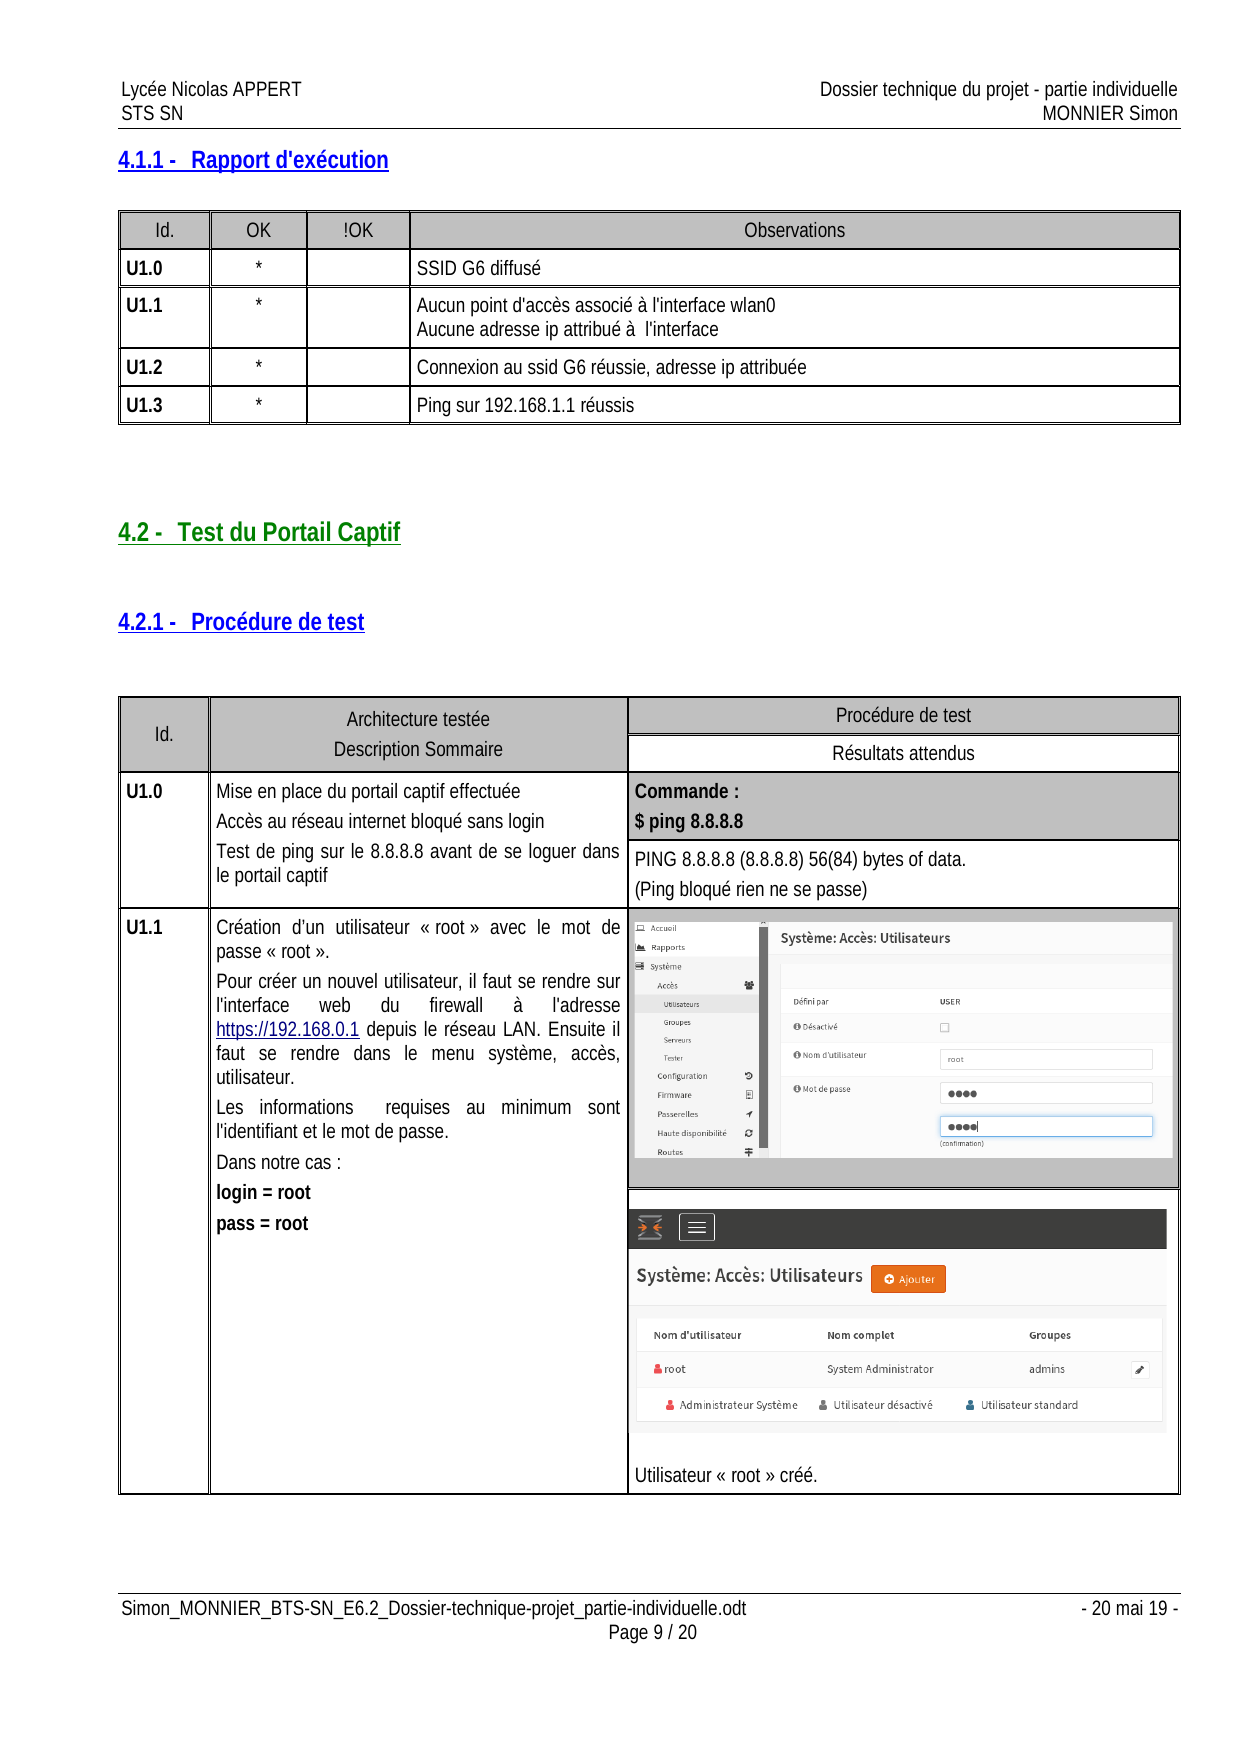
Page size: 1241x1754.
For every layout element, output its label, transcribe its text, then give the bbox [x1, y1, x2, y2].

table_cell * [212, 250, 306, 285]
table_cell [629, 1190, 1178, 1209]
picture [628, 1209, 1167, 1433]
table_cell Création d’un utilisateur « root » avec le mot de passe « root ». Pour créer un nouvel utilisateur, il faut se rendre sur l'interface web du firewall à l'adresse https://192.168.0.1 depuis le réseau LAN. Ensuite il faut se rendre dans le menu système, accès, utilisateur. Les informations requises au minimum sont l'identifiant et le mot de passe. Dans notre cas : login = root pass = root [211, 909, 627, 1493]
table_header [629, 909, 1178, 1157]
table_cell SSID G6 diffusé [411, 250, 1179, 285]
table_cell Résultats attendus [629, 736, 1178, 771]
subtitle Test du Portail Captif [118, 516, 1181, 547]
table_header Commande : $ ping 8.8.8.8 [629, 773, 1178, 839]
table_cell Connexion au ssid G6 réussie, adresse ip attribuée [411, 349, 1179, 385]
table_cell U1.3 [121, 387, 209, 422]
table_cell * [212, 387, 306, 422]
table_cell U1.1 [121, 909, 208, 1493]
table_cell U1.0 [121, 250, 209, 285]
picture [634, 922, 1173, 1158]
table_cell [308, 387, 409, 422]
table_cell U1.0 [121, 773, 208, 907]
table_header Observations [411, 213, 1179, 248]
table_header Id. [121, 698, 208, 771]
table_cell * [212, 349, 306, 385]
table_header !OK [308, 213, 409, 248]
table_header [629, 1158, 1178, 1187]
table_header OK [212, 213, 306, 248]
table_cell Ping sur 192.168.1.1 réussis [411, 387, 1179, 422]
table_cell [308, 349, 409, 385]
table_cell [1167, 1210, 1178, 1432]
subtitle Procédure de test [118, 607, 1181, 636]
table_cell U1.2 [121, 349, 209, 385]
table_header Procédure de test [629, 698, 1178, 733]
table_cell Utilisateur « root » créé. [629, 1433, 1178, 1493]
table_cell Mise en place du portail captif effectuée Accès au réseau internet bloqué sans login Test de ping sur le 8.8.8.8 avant de se loguer dans le portail captif [211, 773, 627, 907]
table_cell [308, 250, 409, 285]
table_header Architecture testée Description Sommaire [211, 698, 627, 771]
table_cell [308, 288, 409, 347]
table_cell * [212, 288, 306, 347]
table_cell Aucun point d'accès associé à l'interface wlan0 Aucune adresse ip attribué à l'interface [411, 288, 1179, 347]
table_cell U1.1 [121, 288, 209, 347]
subtitle Rapport d'exécution [118, 145, 1181, 174]
table_cell PING 8.8.8.8 (8.8.8.8) 56(84) bytes of data. (Ping bloqué rien ne se passe) [629, 841, 1178, 907]
table_header Id. [121, 213, 209, 248]
